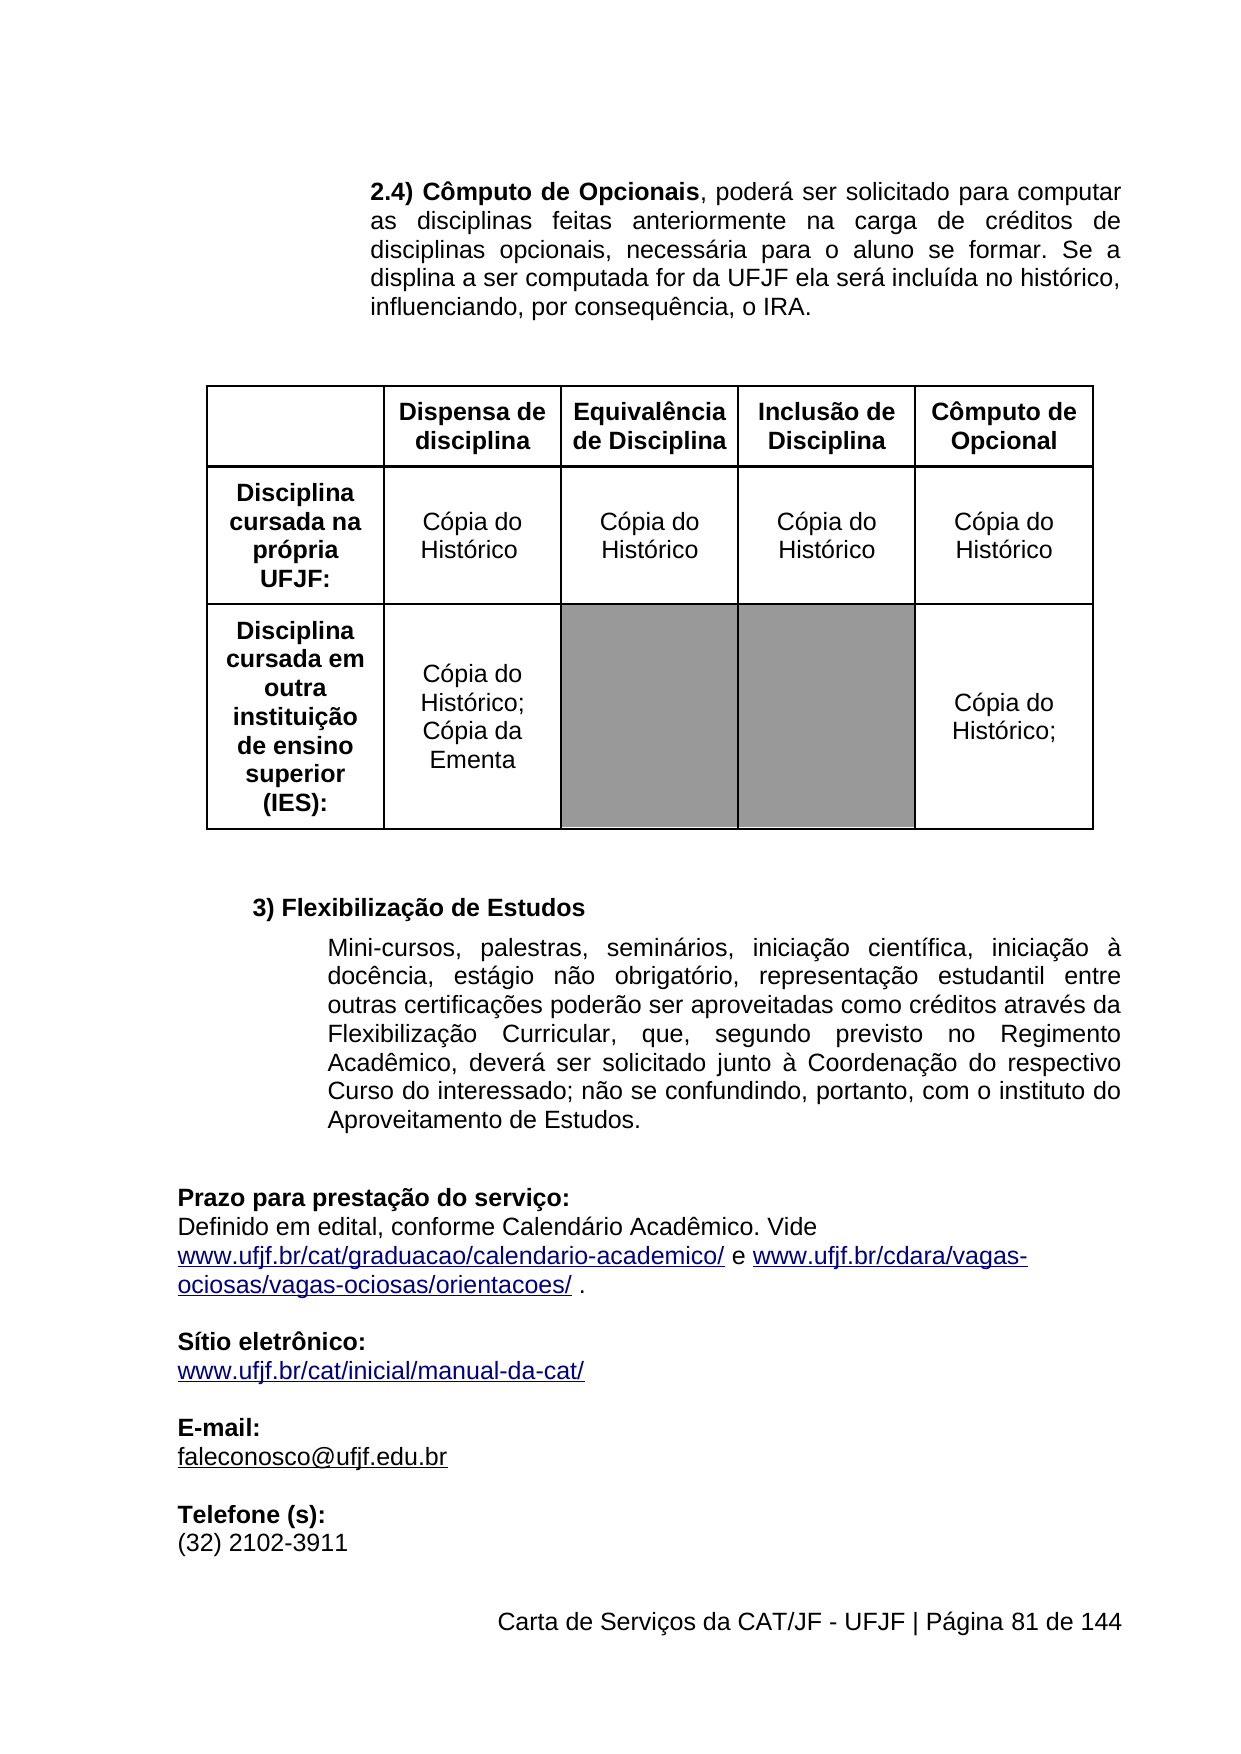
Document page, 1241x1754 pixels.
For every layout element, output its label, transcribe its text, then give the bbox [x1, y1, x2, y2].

table_cell [739, 605, 914, 827]
text (32) 2102-3911 [177, 1528, 1122, 1557]
table_header Dispensa de disciplina [385, 387, 560, 465]
text E-mail: [177, 1413, 1122, 1442]
text Definido em edital, conforme Calendário Acadêmico. Vide www.ufjf.br/cat/graduacao/calendario-academico/ e www.ufjf.br/cdara/vagas-ociosas/vagas-ociosas/orientacoes/ . [177, 1212, 1122, 1327]
table_cell Cópia do Histórico [562, 468, 737, 603]
text 3) Flexibilização de Estudos [252, 893, 1122, 922]
table_cell Cópia do Histórico [916, 468, 1092, 603]
table_header Cômputo de Opcional [916, 387, 1092, 465]
table_cell Cópia do Histórico [385, 468, 560, 603]
text 2.4) Cômputo de Opcionais, poderá ser solicitado para computar as disciplinas feitas anteriormente na carga de créditos de disciplinas opcionais, necessária para o aluno se formar. Se a displina a ser computada for da UFJF ela será incluída no histórico, influenciando, por consequência, o IRA. [370, 177, 1122, 321]
table_cell [562, 605, 737, 827]
text faleconosco@ufjf.edu.br [177, 1442, 1122, 1471]
table_header [208, 387, 383, 465]
table_cell Cópia do Histórico [739, 468, 914, 603]
table_header Equivalência de Disciplina [562, 387, 737, 465]
text Sítio eletrônico: www.ufjf.br/cat/inicial/manual-da-cat/ [177, 1327, 1122, 1385]
text Prazo para prestação do serviço: [177, 1183, 1122, 1212]
text Telefone (s): [177, 1500, 1122, 1528]
table_cell Disciplina cursada na própria UFJF: [208, 468, 383, 603]
text Mini-cursos, palestras, seminários, iniciação científica, iniciação à docência, estágio não obrigatório, representação estudantil entre outras certificações poderão ser aproveitadas como créditos através da Flexibilização Curricular, que, segundo previsto no Regimento Acadêmico, deverá ser solicitado junto à Coordenação do respectivo Curso do interessado; não se confundindo, portanto, com o instituto do Aproveitamento de Estudos. [327, 933, 1122, 1134]
table_cell Cópia do Histórico; [916, 605, 1092, 827]
table_cell Disciplina cursada em outra instituição de ensino superior (IES): [208, 605, 383, 827]
table_cell Cópia do Histórico; Cópia da Ementa [385, 605, 560, 827]
table_header Inclusão de Disciplina [739, 387, 914, 465]
